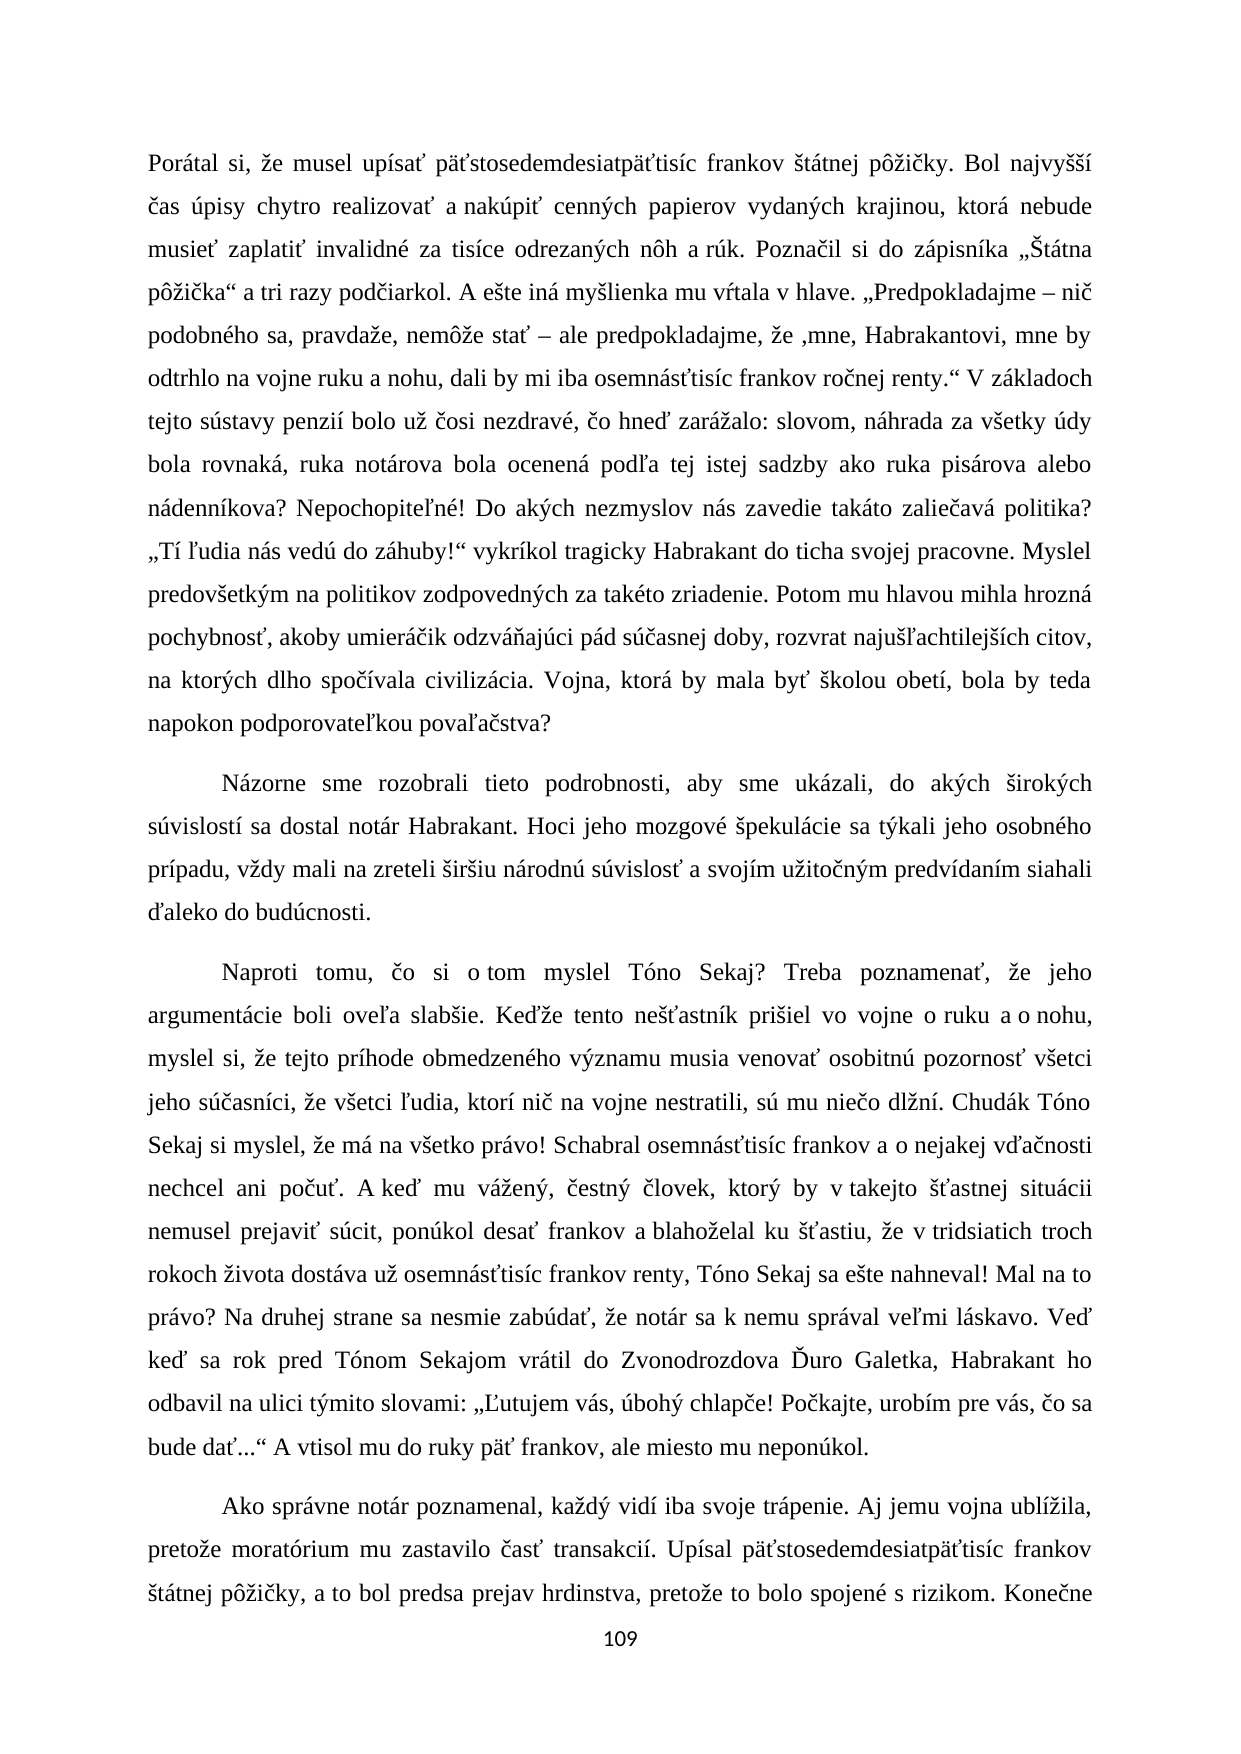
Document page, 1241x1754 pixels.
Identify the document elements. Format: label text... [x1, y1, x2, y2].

text Porátal si, že musel upísať päťstosedemdesiatpäťtisíc frankov štátnej pôžičky. Bol najvyšší čas úpisy chytro realizovať a nakúpiť cenných papierov vydaných krajinou, ktorá nebude musieť zaplatiť invalidné za tisíce odrezaných nôh a rúk. Poznačil si do zápisníka „Štátna pôžička“ a tri razy podčiarkol. A ešte iná myšlienka mu vŕtala v hlave. „Predpokladajme – nič podobného sa, pravdaže, nemôže stať – ale predpokladajme, že ,mne, Habrakantovi, mne by odtrhlo na vojne ruku a nohu, dali by mi iba osemnásťtisíc frankov ročnej renty.“ V základoch tejto sústavy penzií bolo už čosi nezdravé, čo hneď zarážalo: slovom, náhrada za všetky údy bola rovnaká, ruka notárova bola ocenená podľa tej istej sadzby ako ruka pisárova alebo nádenníkova? Nepochopiteľné! Do akých nezmyslov nás zavedie takáto zaliečavá politika? „Tí ľudia nás vedú do záhuby!“ vykríkol tragicky Habrakant do ticha svojej pracovne. Myslel predovšetkým na politikov zodpovedných za takéto zriadenie. Potom mu hlavou mihla hrozná pochybnosť, akoby umieráčik odzváňajúci pád súčasnej doby, rozvrat najušľachtilejších citov, na ktorých dlho spočívala civilizácia. Vojna, ktorá by mala byť školou obetí, bola by teda napokon podporovateľkou povaľačstva? [148, 148, 1093, 737]
text Názorne sme rozobrali tieto podrobnosti, aby sme ukázali, do akých širokých súvislostí sa dostal notár Habrakant. Hoci jeho mozgové špekulácie sa týkali jeho osobného prípadu, vždy mali na zreteli širšiu národnú súvislosť a svojím užitočným predvídaním siahali ďaleko do budúcnosti. [148, 768, 1093, 926]
text Naproti tomu, čo si o tom myslel Tóno Sekaj? Treba poznamenať, že jeho argumentácie boli oveľa slabšie. Keďže tento nešťastník prišiel vo vojne o ruku a o nohu, myslel si, že tejto príhode obmedzeného významu musia venovať osobitnú pozornosť všetci jeho súčasníci, že všetci ľudia, ktorí nič na vojne nestratili, sú mu niečo dlžní. Chudák Tóno Sekaj si myslel, že má na všetko právo! Schabral osemnásťtisíc frankov a o nejakej vďačnosti nechcel ani počuť. A keď mu vážený, čestný človek, ktorý by v takejto šťastnej situácii nemusel prejaviť súcit, ponúkol desať frankov a blahoželal ku šťastiu, že v tridsiatich troch rokoch života dostáva už osemnásťtisíc frankov renty, Tóno Sekaj sa ešte nahneval! Mal na to právo? Na druhej strane sa nesmie zabúdať, že notár sa k nemu správal veľmi láskavo. Veď keď sa rok pred Tónom Sekajom vrátil do Zvonodrozdova Ďuro Galetka, Habrakant ho odbavil na ulici týmito slovami: „Ľutujem vás, úbohý chlapče! Počkajte, urobím pre vás, čo sa bude dať...“ A vtisol mu do ruky päť frankov, ale miesto mu neponúkol. [148, 957, 1093, 1460]
text Ako správne notár poznamenal, každý vidí iba svoje trápenie. Aj jemu vojna ublížila, pretože moratórium mu zastavilo časť transakcií. Upísal päťstosedemdesiatpäťtisíc frankov štátnej pôžičky, a to bol predsa prejav hrdinstva, pretože to bolo spojené s rizikom. Konečne [148, 1491, 1093, 1606]
